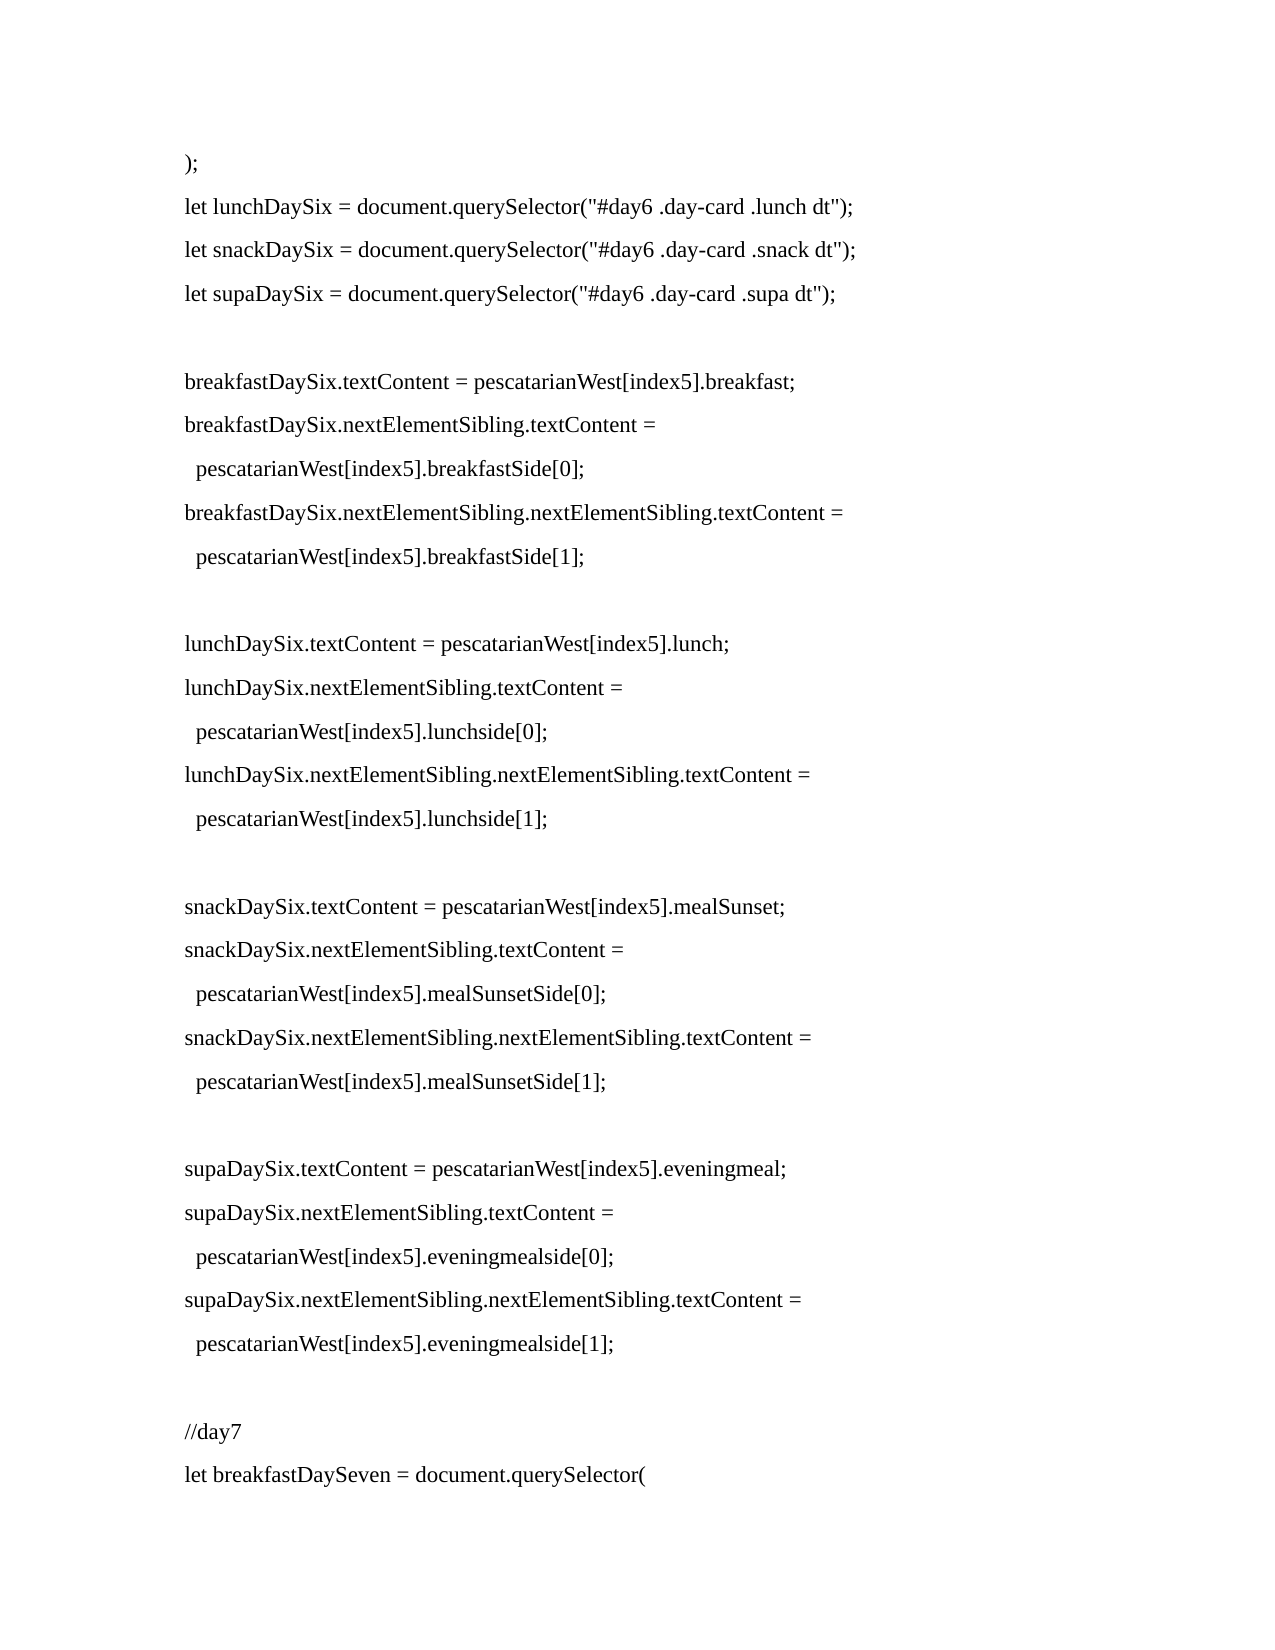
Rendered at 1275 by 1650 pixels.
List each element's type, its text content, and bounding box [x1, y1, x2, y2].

text let lunchDaySix = document.querySelector("#day6 .day-card .lunch dt"); [150, 194, 1125, 219]
text let snackDaySix = document.querySelector("#day6 .day-card .snack dt"); [150, 237, 1125, 263]
text pescatarianWest[index5].breakfastSide[0]; [150, 456, 1125, 482]
text breakfastDaySix.nextElementSibling.nextElementSibling.textContent = [150, 500, 1125, 525]
text let breakfastDaySeven = document.querySelector( [150, 1462, 1125, 1488]
text let supaDaySix = document.querySelector("#day6 .day-card .supa dt"); [150, 281, 1125, 307]
text //day7 [150, 1419, 1125, 1444]
text breakfastDaySix.textContent = pescatarianWest[index5].breakfast; [150, 369, 1125, 394]
text ); [150, 150, 1125, 175]
text pescatarianWest[index5].lunchside[1]; [150, 806, 1125, 832]
text snackDaySix.textContent = pescatarianWest[index5].mealSunset; [150, 894, 1125, 919]
text pescatarianWest[index5].mealSunsetSide[1]; [150, 1069, 1125, 1094]
text lunchDaySix.nextElementSibling.nextElementSibling.textContent = [150, 762, 1125, 788]
text snackDaySix.nextElementSibling.textContent = [150, 937, 1125, 963]
text pescatarianWest[index5].mealSunsetSide[0]; [150, 981, 1125, 1007]
text supaDaySix.textContent = pescatarianWest[index5].eveningmeal; [150, 1156, 1125, 1182]
text supaDaySix.nextElementSibling.nextElementSibling.textContent = [150, 1287, 1125, 1313]
text breakfastDaySix.nextElementSibling.textContent = [150, 412, 1125, 438]
text supaDaySix.nextElementSibling.textContent = [150, 1200, 1125, 1225]
text snackDaySix.nextElementSibling.nextElementSibling.textContent = [150, 1025, 1125, 1050]
text lunchDaySix.textContent = pescatarianWest[index5].lunch; [150, 631, 1125, 657]
text pescatarianWest[index5].eveningmealside[1]; [150, 1331, 1125, 1357]
text lunchDaySix.nextElementSibling.textContent = [150, 675, 1125, 700]
text pescatarianWest[index5].lunchside[0]; [150, 719, 1125, 744]
text pescatarianWest[index5].breakfastSide[1]; [150, 544, 1125, 569]
text pescatarianWest[index5].eveningmealside[0]; [150, 1244, 1125, 1269]
